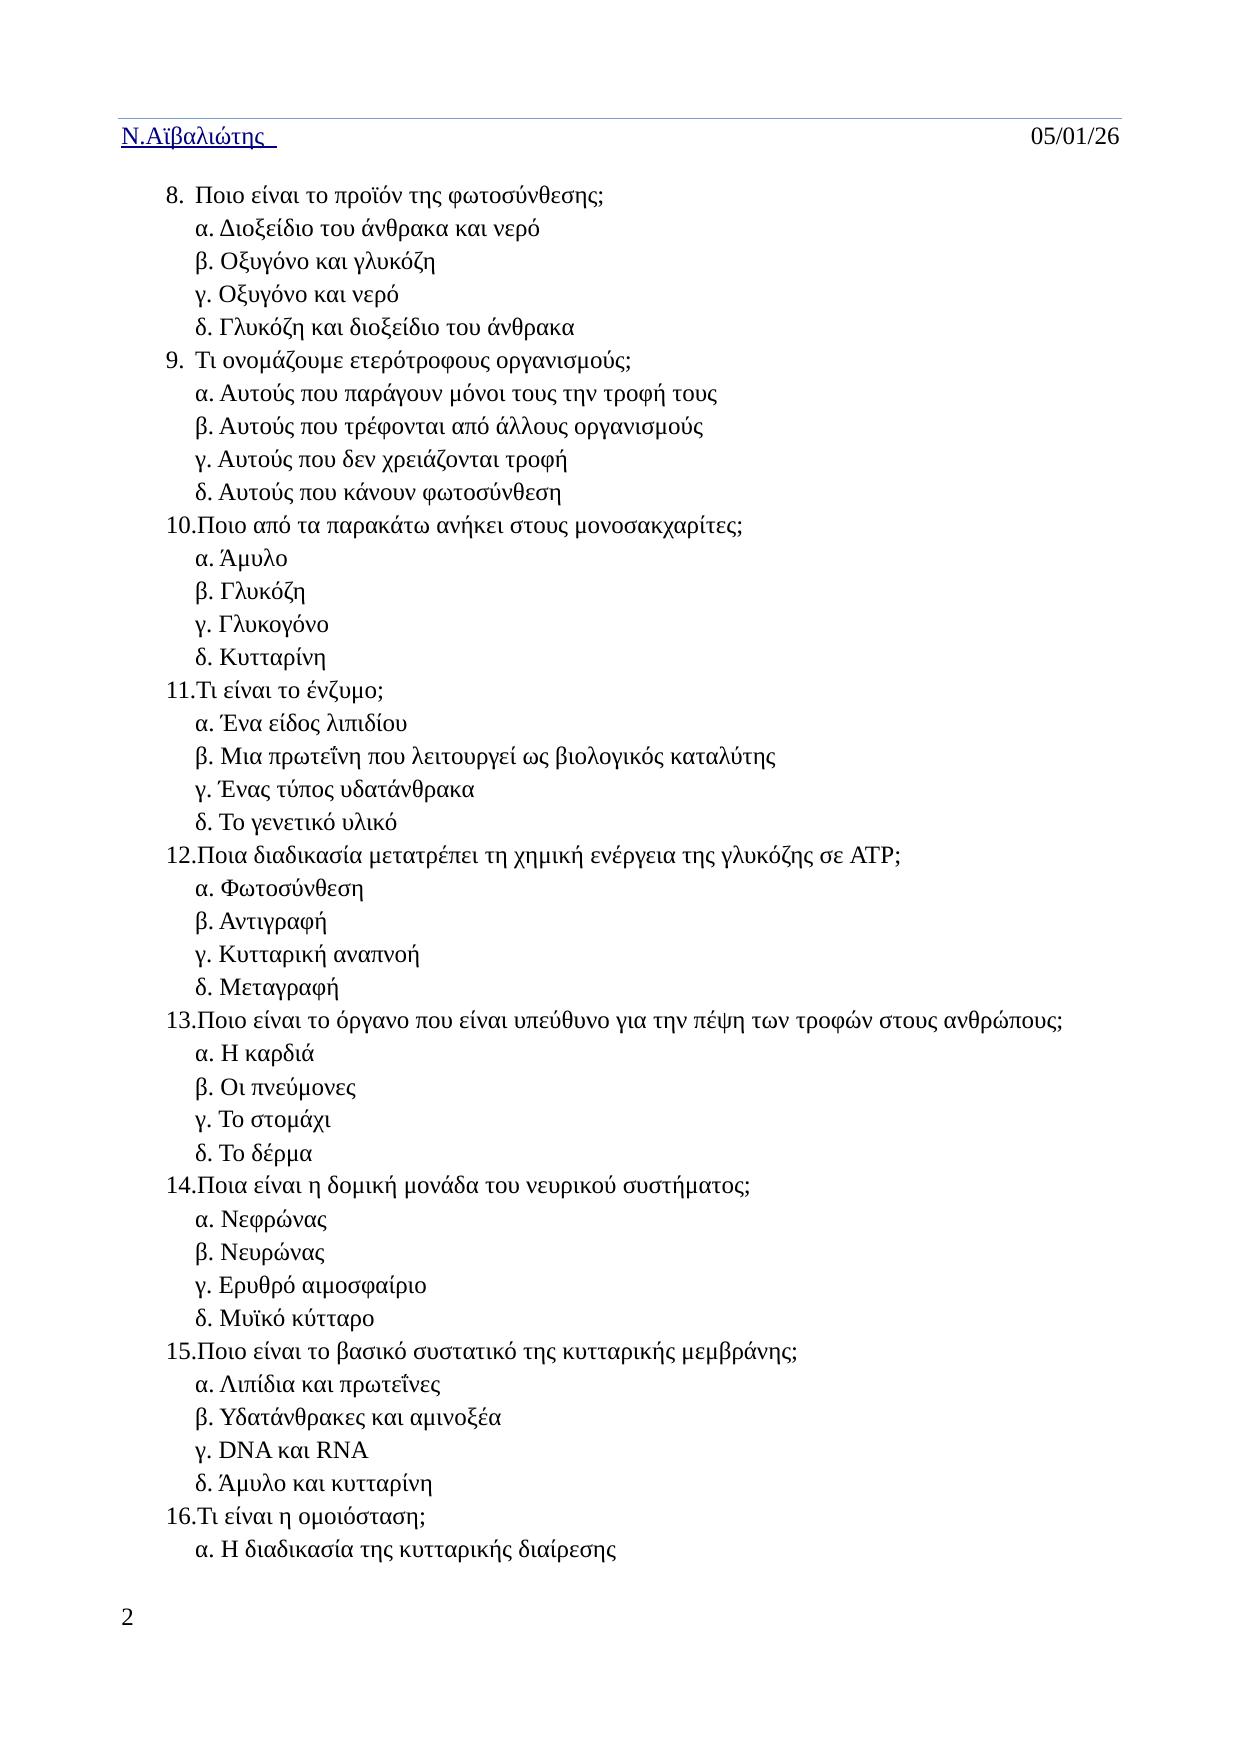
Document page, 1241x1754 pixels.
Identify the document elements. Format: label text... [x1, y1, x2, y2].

list Τι ονομάζουμε ετερότροφους οργανισμούς; α. Αυτούς που παράγουν μόνοι τους την τροφή τους β. Αυτούς που τρέφονται από άλλους οργανισμούς γ. Αυτούς που δεν χρειάζονται τροφή δ. Αυτούς που κάνουν φωτοσύνθεση [166, 345, 1119, 506]
list Ποια διαδικασία μετατρέπει τη χημική ενέργεια της γλυκόζης σε ATP; α. Φωτοσύνθεση β. Αντιγραφή γ. Κυτταρική αναπνοή δ. Μεταγραφή [166, 840, 1119, 1001]
list Τι είναι το ένζυμο; α. Ένα είδος λιπιδίου β. Μια πρωτεΐνη που λειτουργεί ως βιολογικός καταλύτης γ. Ένας τύπος υδατάνθρακα δ. Το γενετικό υλικό [166, 675, 1119, 836]
list Τι είναι η ομοιόσταση; α. Η διαδικασία της κυτταρικής διαίρεσης [166, 1501, 1119, 1563]
list Ποιο είναι το βασικό συστατικό της κυτταρικής μεμβράνης; α. Λιπίδια και πρωτεΐνες β. Υδατάνθρακες και αμινοξέα γ. DNA και RNA δ. Άμυλο και κυτταρίνη [166, 1336, 1119, 1497]
list Ποιο είναι το όργανο που είναι υπεύθυνο για την πέψη των τροφών στους ανθρώπους; α. Η καρδιά β. Οι πνεύμονες γ. Το στομάχι δ. Το δέρμα [166, 1006, 1119, 1166]
list Ποιο είναι το προϊόν της φωτοσύνθεσης; α. Διοξείδιο του άνθρακα και νερό β. Οξυγόνο και γλυκόζη γ. Οξυγόνο και νερό δ. Γλυκόζη και διοξείδιο του άνθρακα [166, 180, 1119, 341]
list Ποια είναι η δομική μονάδα του νευρικού συστήματος; α. Νεφρώνας β. Νευρώνας γ. Ερυθρό αιμοσφαίριο δ. Μυϊκό κύτταρο [166, 1171, 1119, 1331]
list Ποιο από τα παρακάτω ανήκει στους μονοσακχαρίτες; α. Άμυλο β. Γλυκόζη γ. Γλυκογόνο δ. Κυτταρίνη [166, 510, 1119, 671]
